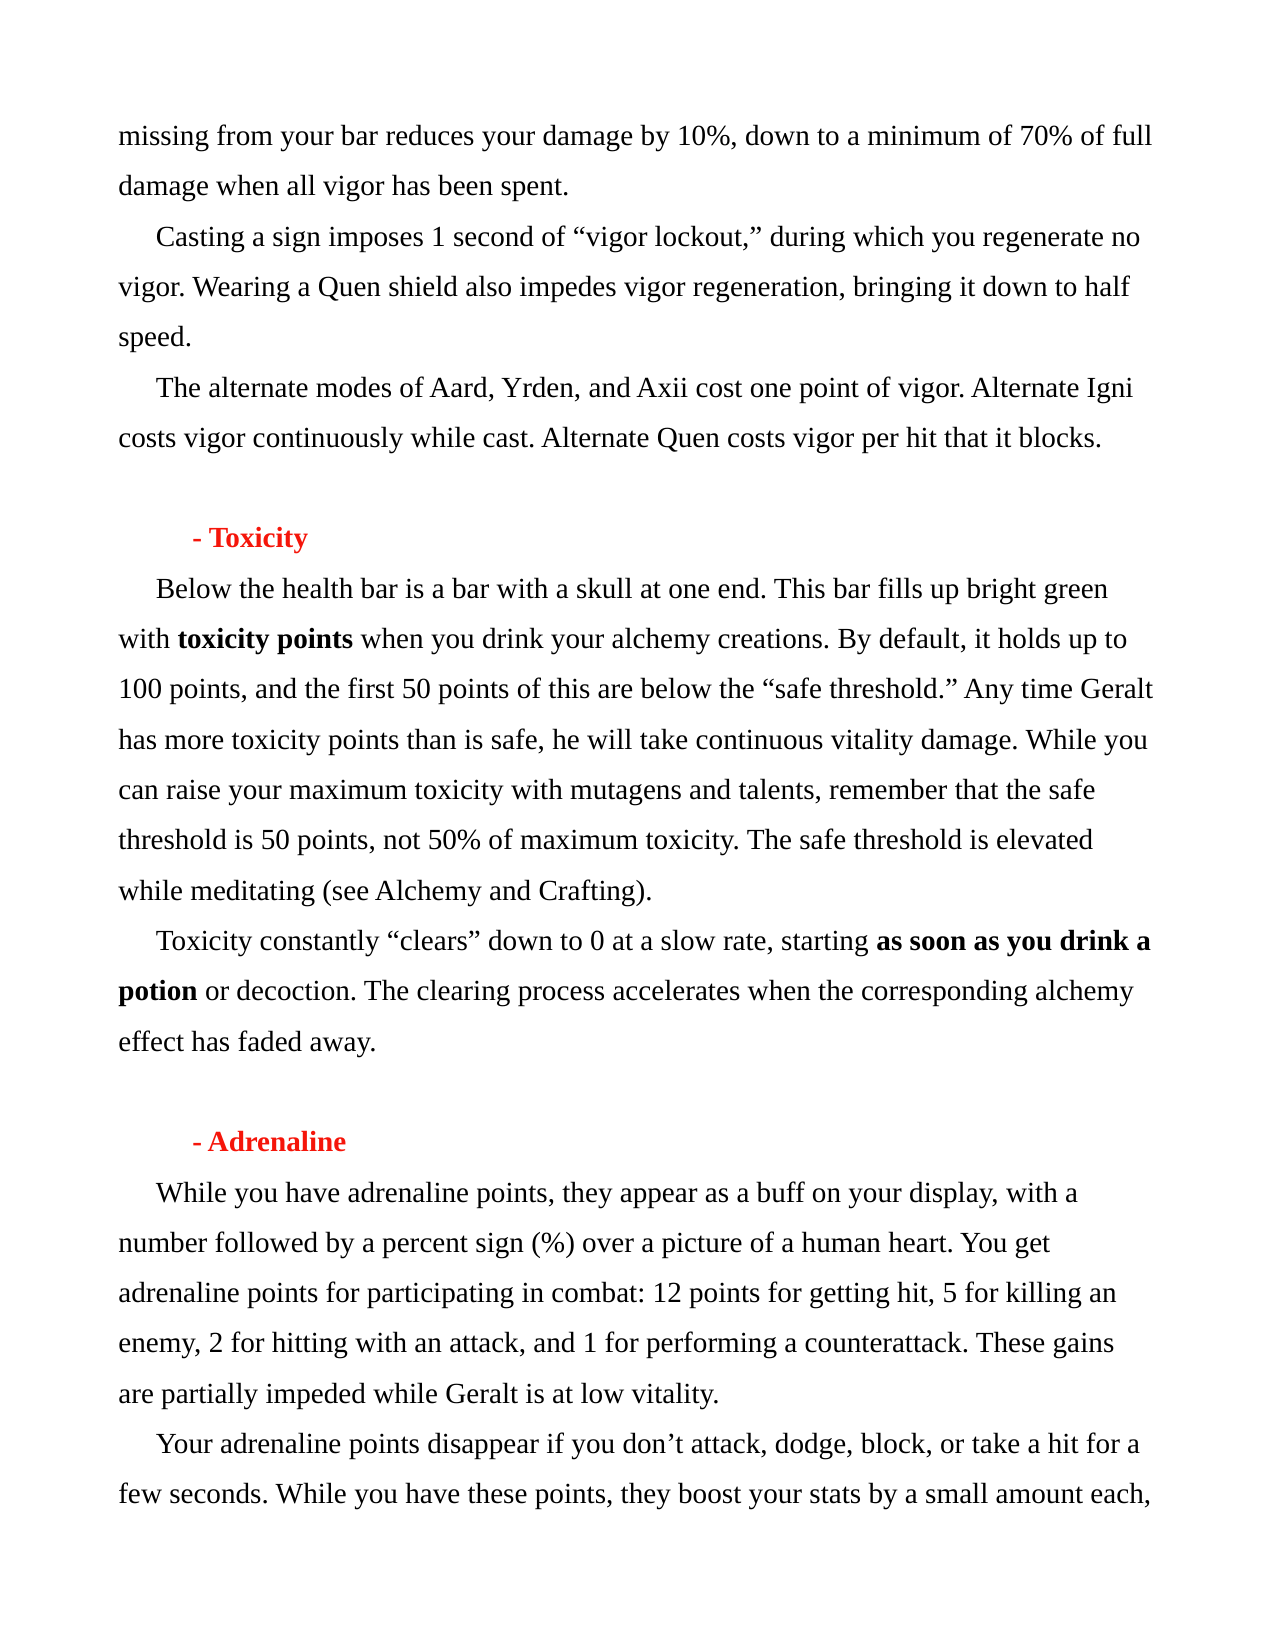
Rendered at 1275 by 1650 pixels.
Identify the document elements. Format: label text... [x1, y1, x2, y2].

text - Toxicity [118, 521, 1157, 554]
text Casting a sign imposes 1 second of “vigor lockout,” during which you regenerate no vigor. Wearing a Quen shield also impedes vigor regeneration, bringing it down to half speed. [118, 219, 1157, 353]
text Your adrenaline points disappear if you don’t attack, dodge, block, or take a hit for a few seconds. While you have these points, they boost your stats by a small amount each, [118, 1426, 1157, 1510]
text Toxicity constantly “clears” down to 0 at a slow rate, starting as soon as you drink a potion or decoction. The clearing process accelerates when the corresponding alchemy effect has faded away. [118, 923, 1157, 1057]
text While you have adrenaline points, they appear as a buff on your display, with a number followed by a percent sign (%) over a picture of a human heart. You get adrenaline points for participating in combat: 12 points for getting hit, 5 for killing an enemy, 2 for hitting with an attack, and 1 for performing a counterattack. These gains are partially impeded while Geralt is at low vitality. [118, 1175, 1157, 1409]
text missing from your bar reduces your damage by 10%, down to a minimum of 70% of full damage when all vigor has been spent. [118, 118, 1157, 202]
text - Adrenaline [118, 1124, 1157, 1158]
text Below the health bar is a bar with a skull at one end. This bar fills up bright green with toxicity points when you drink your alchemy creations. By default, it holds up to 100 points, and the first 50 points of this are below the “safe threshold.” Any time Geralt has more toxicity points than is safe, he will take continuous vitality damage. While you can raise your maximum toxicity with mutagens and talents, remember that the safe threshold is 50 points, not 50% of maximum toxicity. The safe threshold is elevated while meditating (see Alchemy and Crafting). [118, 571, 1157, 906]
text The alternate modes of Aard, Yrden, and Axii cost one point of vigor. Alternate Igni costs vigor continuously while cast. Alternate Quen costs vigor per hit that it blocks. [118, 370, 1157, 453]
